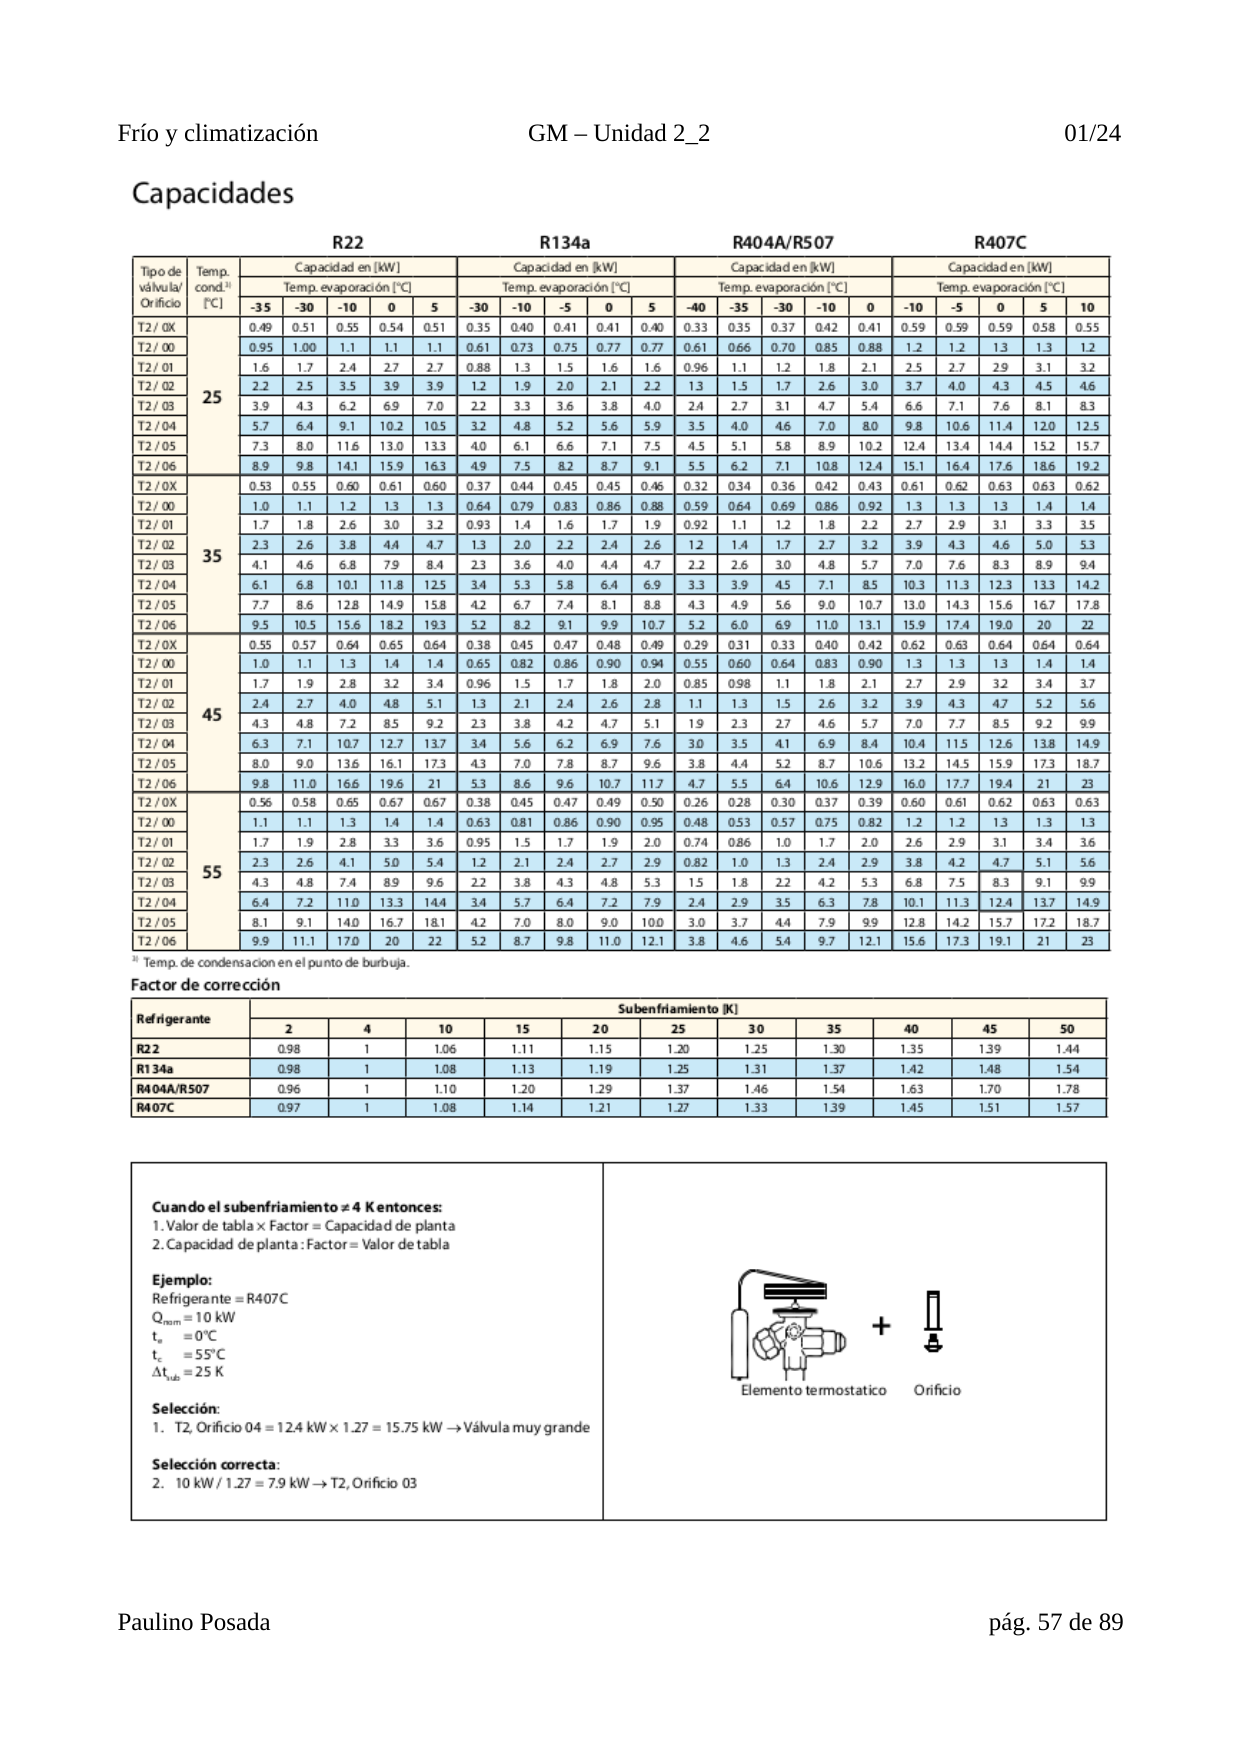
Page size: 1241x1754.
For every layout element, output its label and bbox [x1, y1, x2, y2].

picture [118, 176, 1123, 1534]
